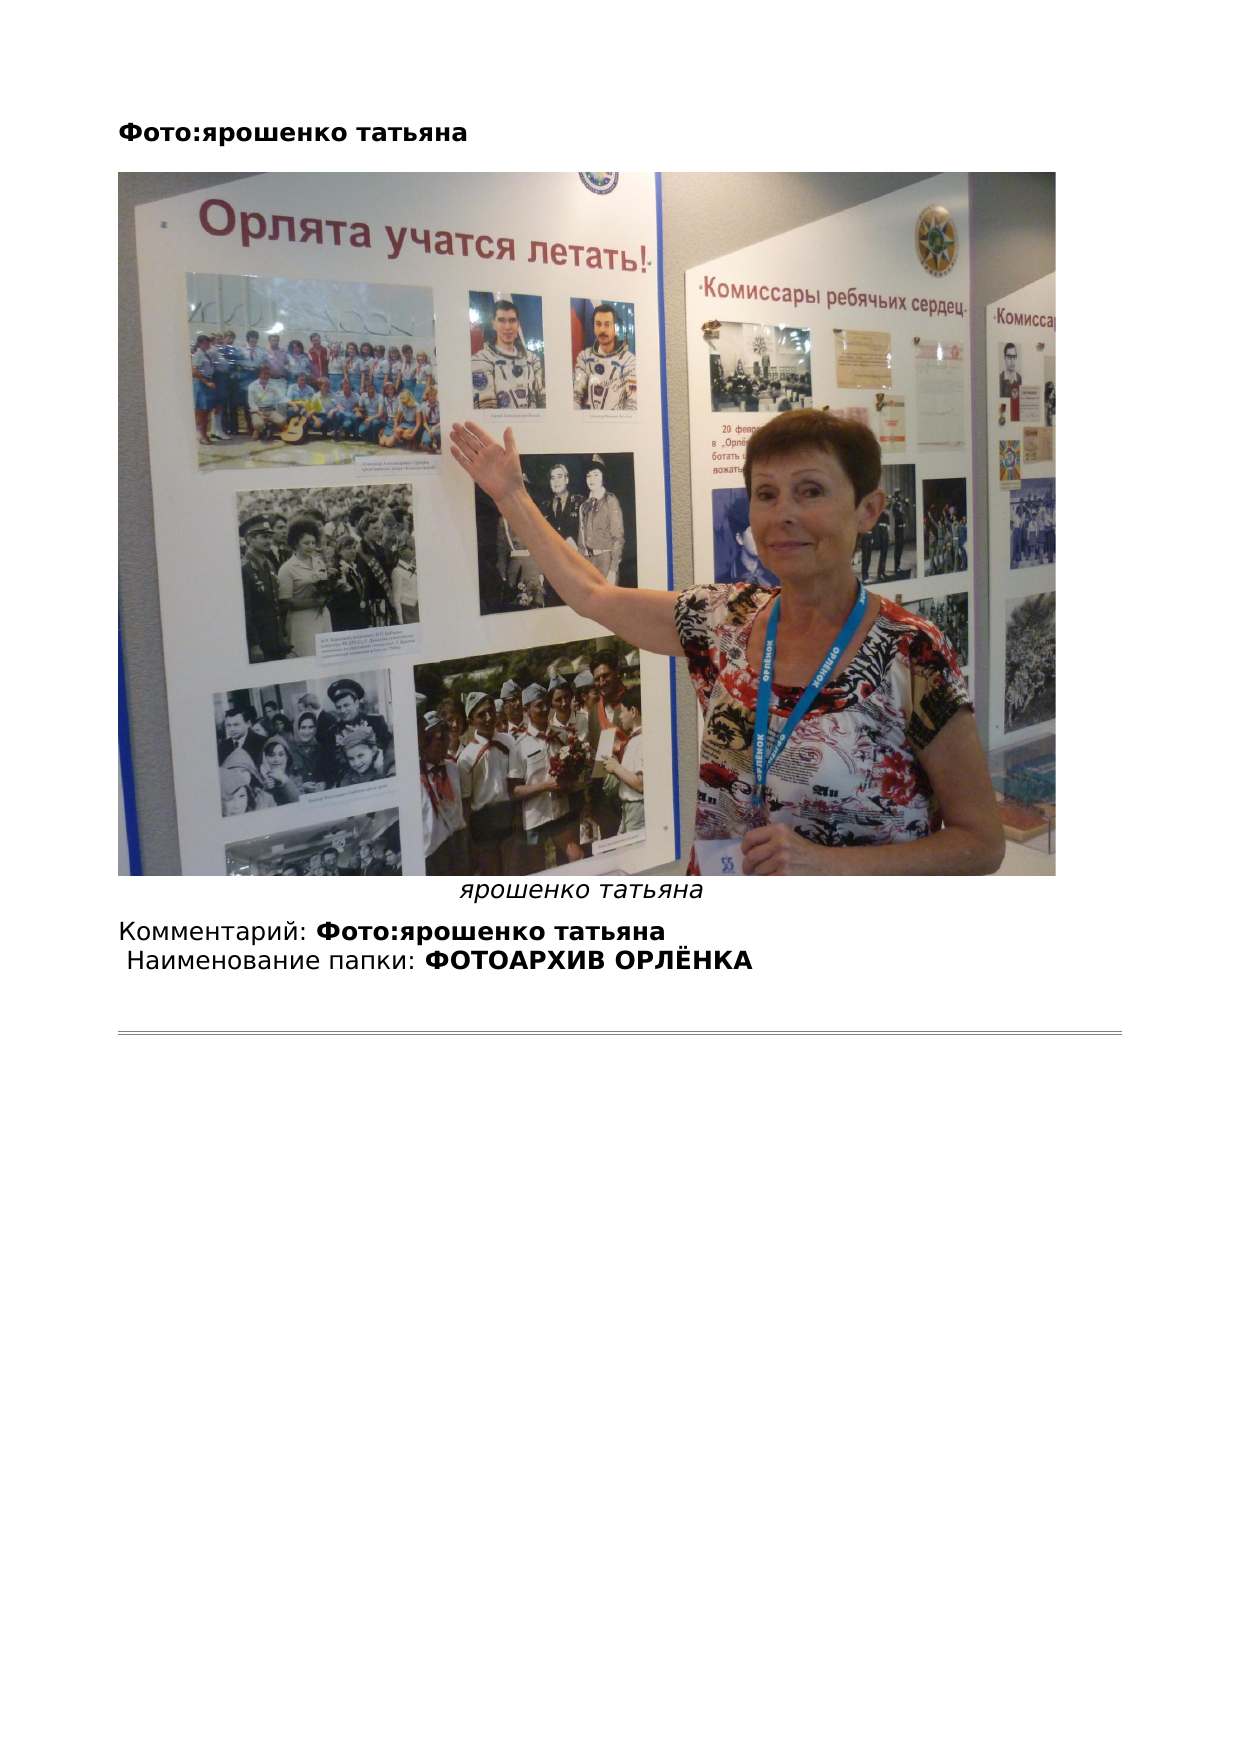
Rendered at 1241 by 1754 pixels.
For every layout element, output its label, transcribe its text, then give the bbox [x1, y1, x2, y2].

picture [118, 172, 1056, 876]
text Комментарий: Фото:ярошенко татьяна Наименование папки: ФОТОАРХИВ ОРЛЁНКА [118, 917, 1122, 1004]
text ярошенко татьяна [118, 876, 1056, 904]
subtitle Фото:ярошенко татьяна [118, 118, 1122, 147]
